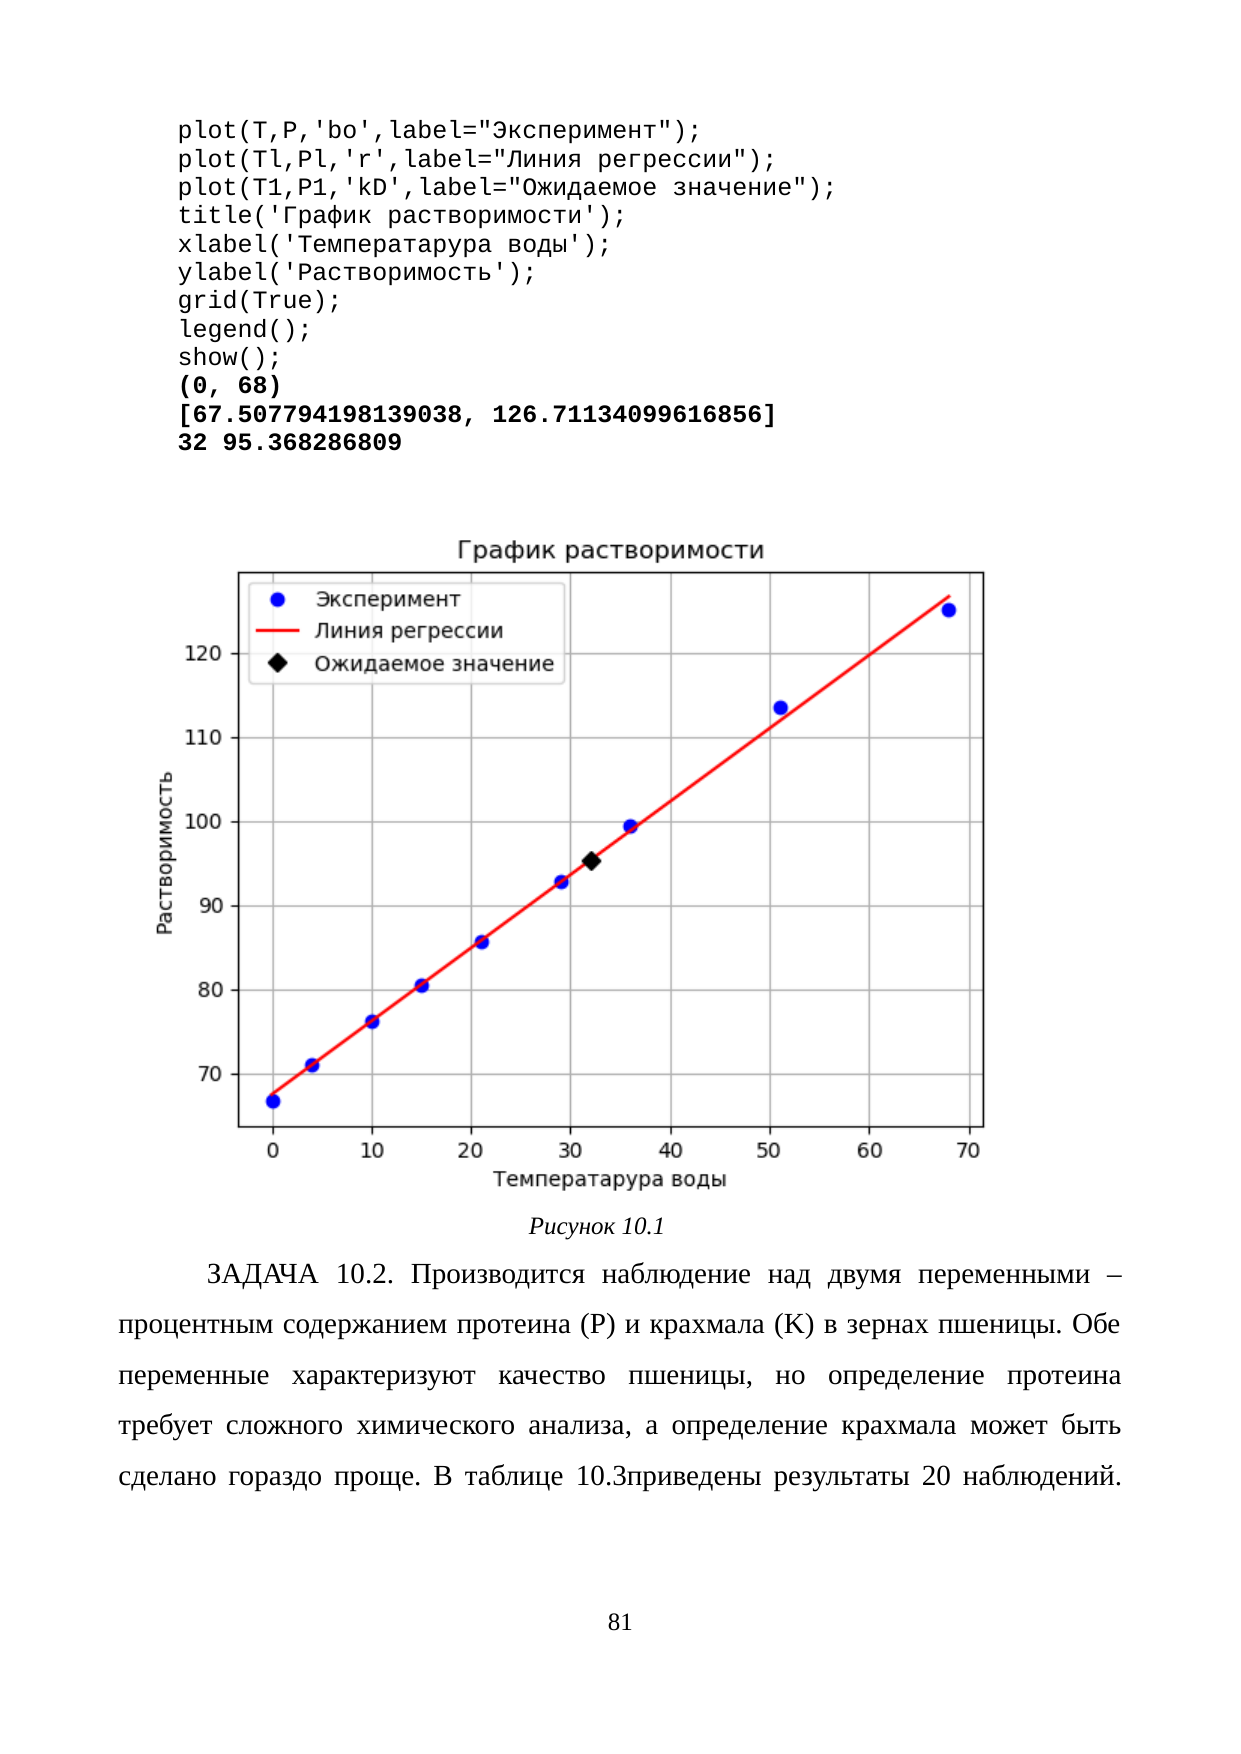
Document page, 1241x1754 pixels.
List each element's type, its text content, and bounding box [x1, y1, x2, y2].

text ylabel('Растворимость'); [177, 260, 1122, 288]
picture [118, 485, 1079, 1206]
text plot(T,P,'bo',label="Эксперимент"); [177, 118, 1122, 146]
text xlabel('Температарура воды'); [177, 231, 1122, 260]
text 32 95.368286809 [177, 430, 1122, 458]
text grid(True); [177, 288, 1122, 316]
text [67.507794198139038, 126.71134099616856] [177, 401, 1122, 430]
text ЗАДАЧА 10.2. Производится наблюдение над двумя переменными – процентным содержанием протеина (P) и крахмала (K) в зернах пшеницы. Обе переменные характеризуют качество пшеницы, но определение протеина требует сложного химического анализа, а определение крахмала может быть сделано гораздо проще. В таблице 10.3приведены результаты 20 наблюдений. [118, 1256, 1122, 1491]
text Рисунок 10.1 [118, 1206, 1078, 1239]
text legend(); [177, 316, 1122, 345]
text (0, 68) [177, 373, 1122, 401]
text plot(T1,P1,'kD',label="Ожидаемое значение"); [177, 175, 1122, 203]
text title('График растворимости'); [177, 203, 1122, 231]
text plot(Tl,Pl,'r',label="Линия регрессии"); [177, 146, 1122, 175]
text show(); [177, 345, 1122, 373]
